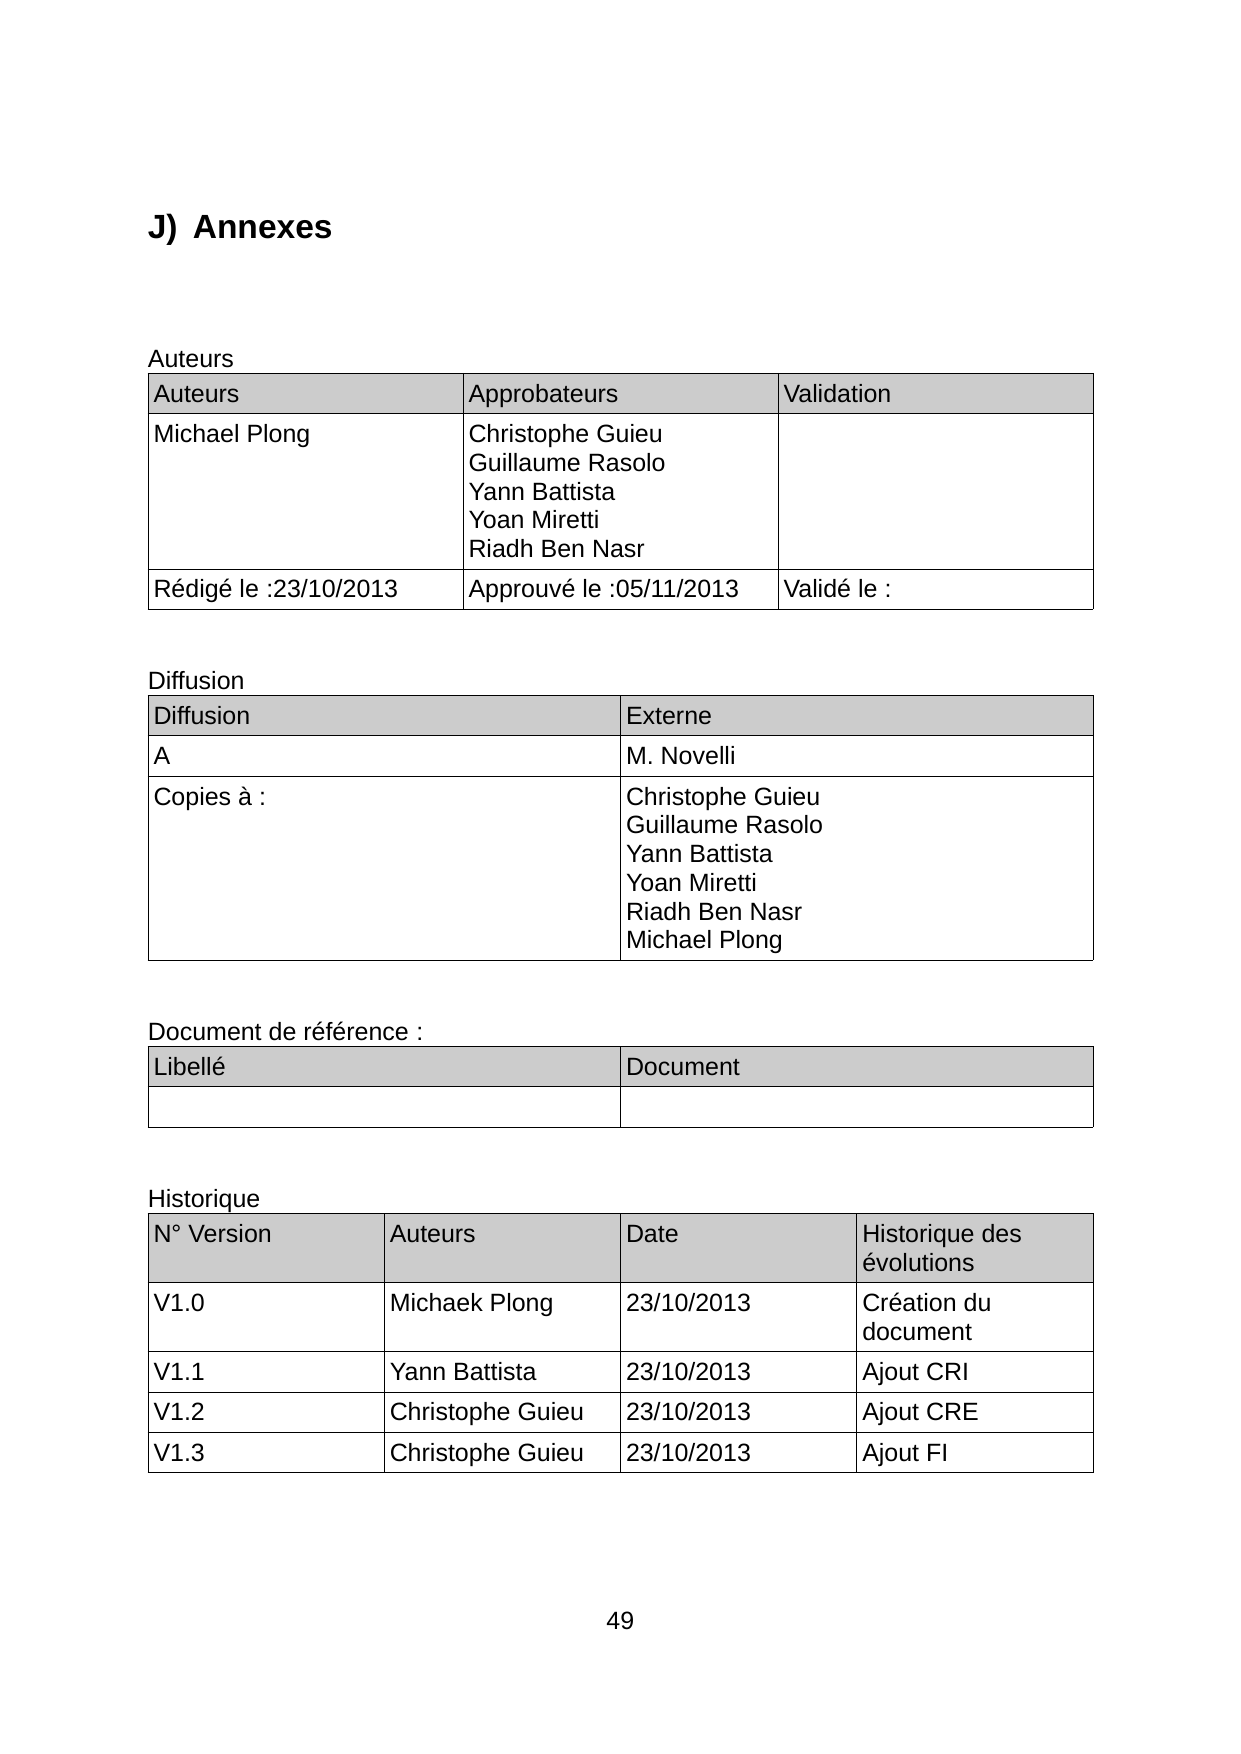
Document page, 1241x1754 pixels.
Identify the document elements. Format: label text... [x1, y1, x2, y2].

table_cell Christophe Guieu Guillaume Rasolo Yann Battista Yoan Miretti Riadh Ben Nasr Michael Plong [621, 777, 1093, 960]
table_cell Michaek Plong [385, 1283, 620, 1351]
table_cell V1.3 [149, 1433, 384, 1472]
subtitle Annexes [148, 207, 1093, 245]
table_cell Christophe Guieu Guillaume Rasolo Yann Battista Yoan Miretti Riadh Ben Nasr [464, 414, 778, 568]
table_cell 23/10/2013 [621, 1283, 856, 1351]
table_cell Approuvé le :05/11/2013 [464, 570, 778, 609]
table_header N° Version [149, 1214, 384, 1282]
table_header Document [621, 1047, 1093, 1086]
table_cell [149, 1087, 620, 1127]
table_cell V1.2 [149, 1393, 384, 1432]
table_cell A [149, 736, 620, 776]
table_header Date [621, 1214, 856, 1282]
table_header Auteurs [385, 1214, 620, 1282]
table_header Libellé [149, 1047, 620, 1086]
table_cell 23/10/2013 [621, 1393, 856, 1432]
table_cell Christophe Guieu [385, 1433, 620, 1472]
table_header Historique des évolutions [857, 1214, 1093, 1282]
table_cell Copies à : [149, 777, 620, 960]
table_cell Ajout CRE [857, 1393, 1093, 1432]
table_cell Rédigé le :23/10/2013 [149, 570, 463, 609]
table_cell Michael Plong [149, 414, 463, 568]
table_cell Christophe Guieu [385, 1393, 620, 1432]
table_cell 23/10/2013 [621, 1352, 856, 1392]
text Historique [148, 1184, 1093, 1213]
table_cell Validé le : [779, 570, 1093, 609]
table_cell M. Novelli [621, 736, 1093, 776]
table_header Approbateurs [464, 374, 778, 413]
table_header Validation [779, 374, 1093, 413]
table_header Auteurs [149, 374, 463, 413]
table_cell 23/10/2013 [621, 1433, 856, 1472]
table_header Externe [621, 696, 1093, 735]
table_cell Yann Battista [385, 1352, 620, 1392]
text Diffusion [148, 666, 1093, 695]
table_cell V1.0 [149, 1283, 384, 1351]
text Document de référence : [148, 1017, 1093, 1046]
table_cell Ajout FI [857, 1433, 1093, 1472]
table_cell Création du document [857, 1283, 1093, 1351]
table_cell [779, 414, 1093, 568]
table_header Diffusion [149, 696, 620, 735]
table_cell [621, 1087, 1093, 1127]
table_cell V1.1 [149, 1352, 384, 1392]
text Auteurs [148, 344, 1093, 373]
table_cell Ajout CRI [857, 1352, 1093, 1392]
